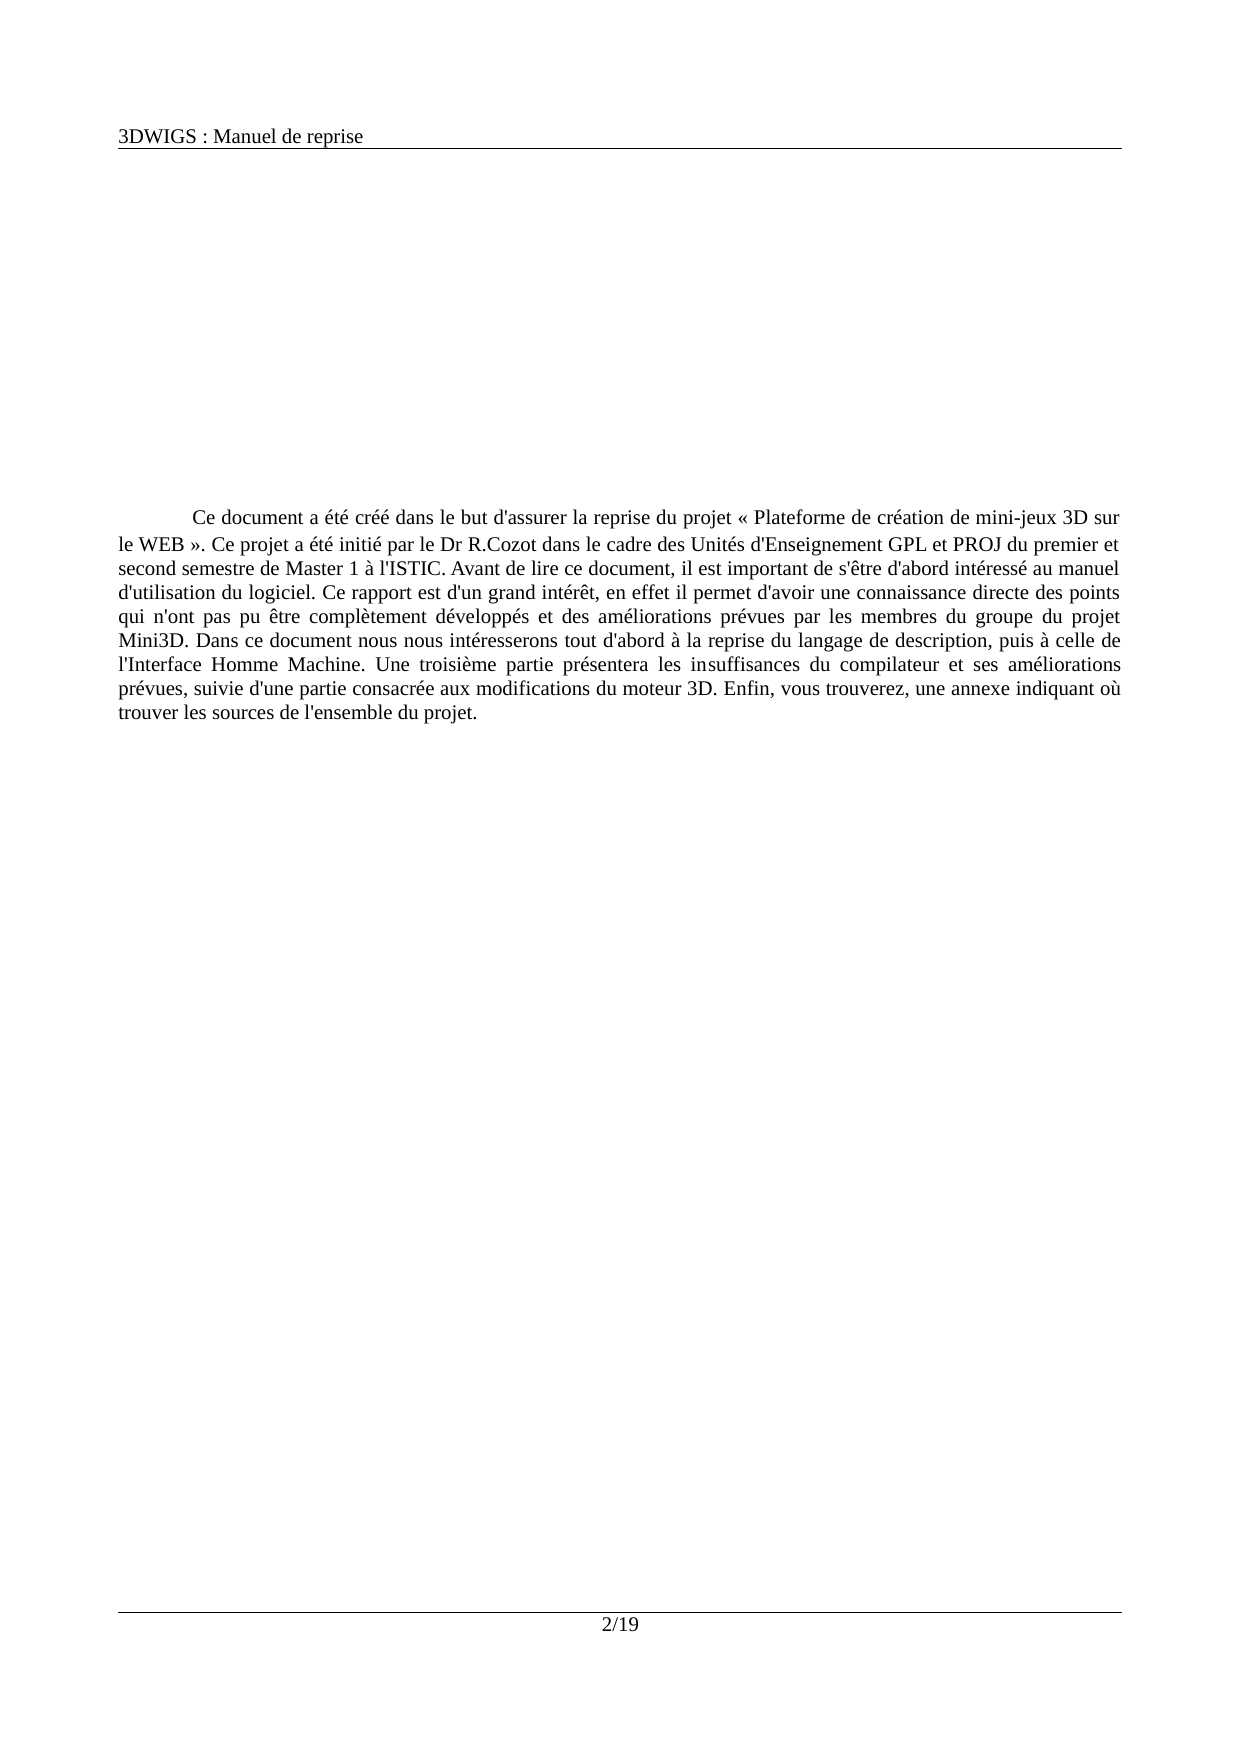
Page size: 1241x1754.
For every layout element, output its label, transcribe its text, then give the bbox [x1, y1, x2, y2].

text Ce document a été créé dans le but d'assurer la reprise du projet « Plateforme de création de mini-jeux 3D sur le WEB ». Ce projet a été initié par le Dr R.Cozot dans le cadre des Unités d'Enseignement GPL et PROJ du premier et second semestre de Master 1 à l'ISTIC. Avant de lire ce document, il est important de s'être d'abord intéressé au manuel d'utilisation du logiciel. Ce rapport est d'un grand intérêt, en effet il permet d'avoir une connaissance directe des points qui n'ont pas pu être complètement développés et des améliorations prévues par les membres du groupe du projet Mini3D. Dans ce document nous nous intéresserons tout d'abord à la reprise du langage de description, puis à celle de l'Interface Homme Machine. Une troisième partie présentera les insuffisances du compilateur et ses améliorations prévues, suivie d'une partie consacrée aux modifications du moteur 3D. Enfin, vous trouverez, une annexe indiquant où trouver les sources de l'ensemble du projet. [118, 493, 1122, 724]
